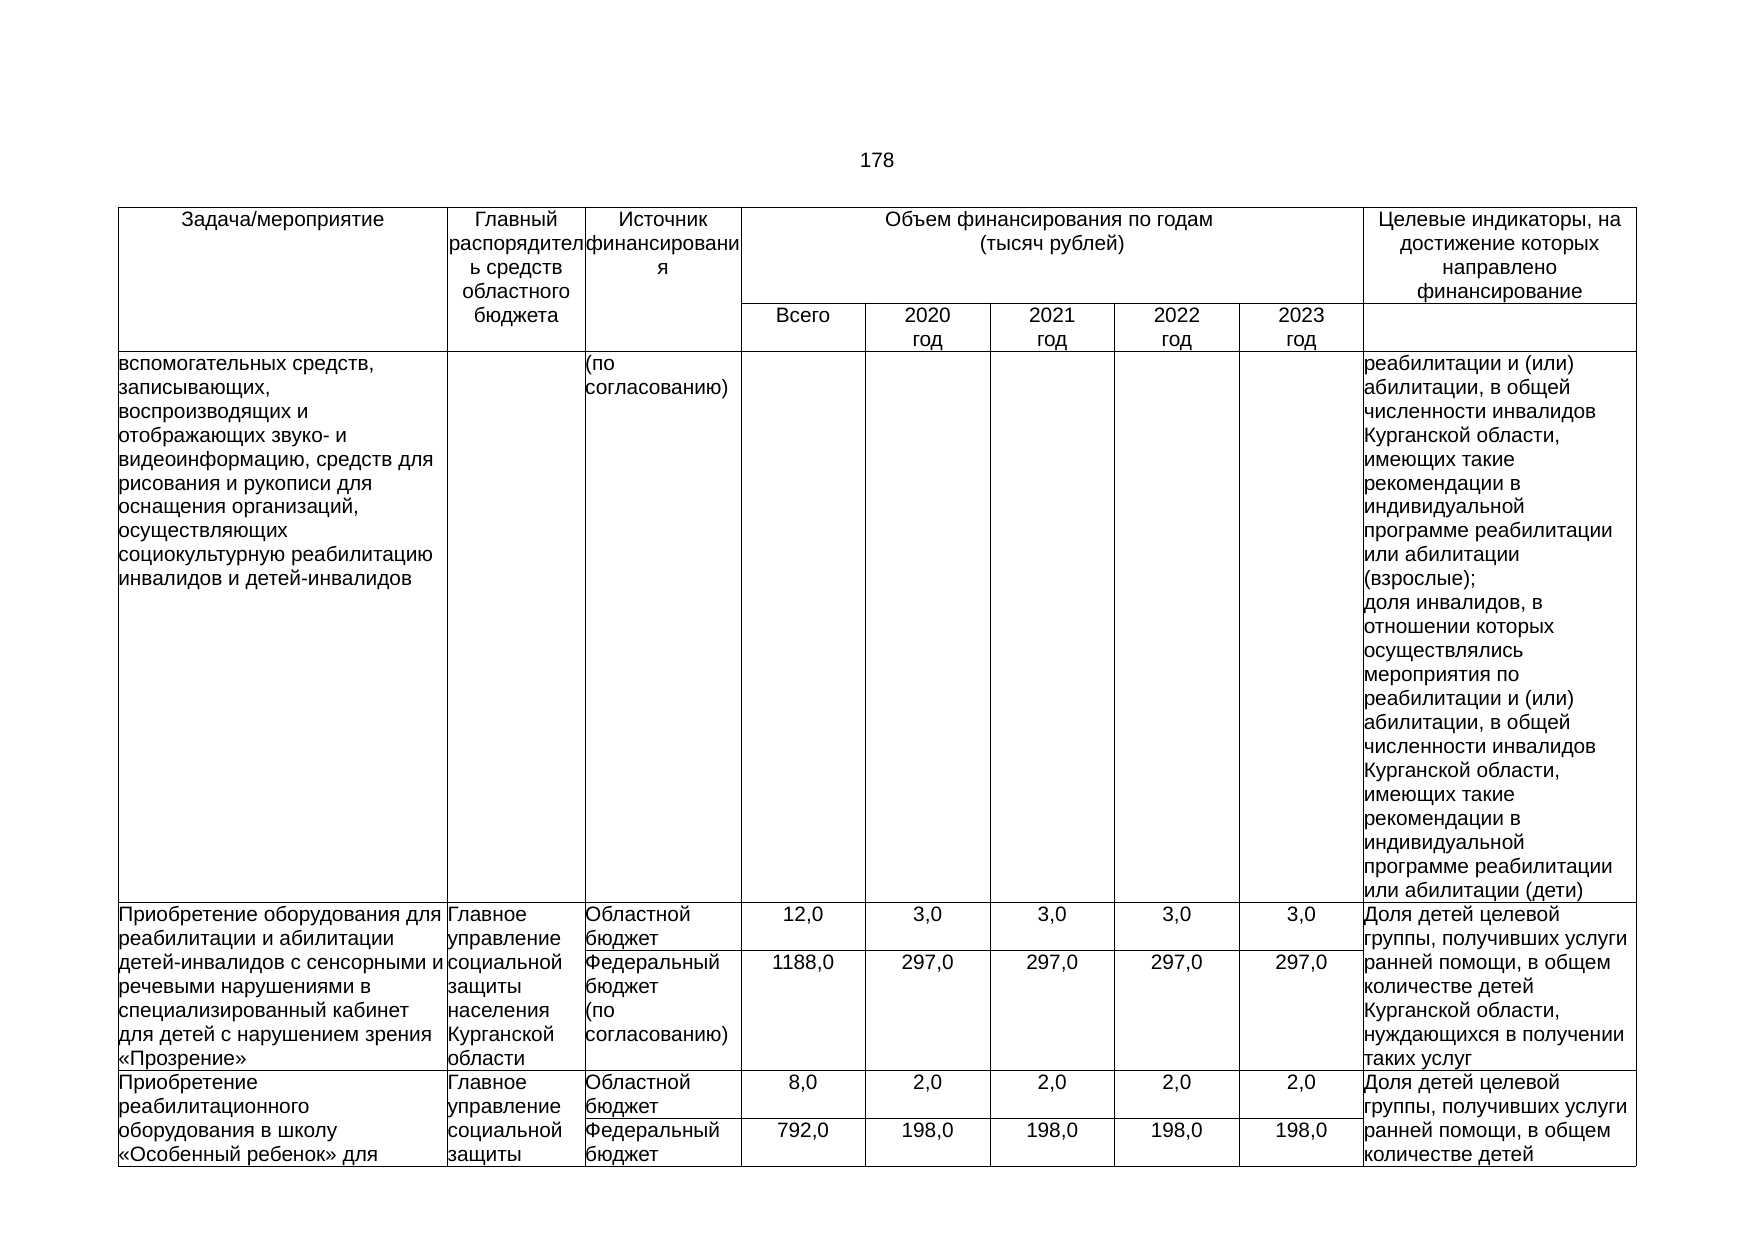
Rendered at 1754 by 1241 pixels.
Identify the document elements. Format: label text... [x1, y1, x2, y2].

table_cell 2022 год [1115, 304, 1239, 351]
table_cell 8,0 [742, 1071, 865, 1117]
table_cell [448, 352, 585, 902]
table_cell 3,0 [866, 903, 990, 950]
table_cell Доля детей целевой группы, получивших услуги ранней помощи, в общем количестве детей Курганской области, нуждающихся в получении таких услуг [1364, 903, 1636, 1069]
table_header Главный распорядитель средств областного бюджета [448, 208, 585, 351]
table_cell [866, 352, 990, 902]
table_cell вспомогательных средств, записывающих, воспроизводящих и отображающих звуко- и видеоинформацию, средств для рисования и рукописи для оснащения организаций, осуществляющих социокультурную реабилитацию инвалидов и детей-инвалидов [119, 352, 447, 902]
table_cell [1364, 304, 1636, 351]
table_cell 198,0 [866, 1119, 990, 1166]
table_cell Всего [742, 304, 865, 351]
table_cell Областной бюджет [586, 903, 741, 950]
table_cell Федеральный бюджет [586, 1119, 741, 1166]
table_cell Главное управление социальной защиты населения Курганской области [448, 903, 585, 1069]
table_cell Приобретение оборудования для реабилитации и абилитации детей-инвалидов с сенсорными и речевыми нарушениями в специализированный кабинет для детей с нарушением зрения «Прозрение» [119, 903, 447, 1069]
table_cell 3,0 [991, 903, 1114, 950]
table_cell [742, 352, 865, 902]
table_cell 2021 год [991, 304, 1114, 351]
table_cell 792,0 [742, 1119, 865, 1166]
table_cell Доля детей целевой группы, получивших услуги ранней помощи, в общем количестве детей [1364, 1071, 1636, 1166]
table_cell 2,0 [866, 1071, 990, 1117]
table_cell 297,0 [1115, 951, 1239, 1069]
table_cell [991, 352, 1114, 902]
table_cell 198,0 [1115, 1119, 1239, 1166]
table_cell 297,0 [866, 951, 990, 1069]
table_cell 2020 год [866, 304, 990, 351]
table_cell 3,0 [1240, 903, 1363, 950]
table_header Задача/мероприятие [119, 208, 447, 351]
table_cell Приобретение реабилитационного оборудования в школу «Особенный ребенок» для [119, 1071, 447, 1166]
table_header Целевые индикаторы, на достижение которых направлено финансирование [1364, 208, 1636, 302]
table_cell Федеральный бюджет (по согласованию) [586, 951, 741, 1069]
table_cell - [1240, 352, 1363, 902]
table_cell (по согласованию) [586, 352, 741, 902]
table_cell 2,0 [1115, 1071, 1239, 1117]
table_header Объем финансирования по годам (тысяч рублей) [742, 208, 1363, 302]
table_cell 297,0 [1240, 951, 1363, 1069]
table_cell реабилитации и (или) абилитации, в общей численности инвалидов Курганской области, имеющих такие рекомендации в индивидуальной программе реабилитации или абилитации (взрослые); доля инвалидов, в отношении которых осуществлялись мероприятия по реабилитации и (или) абилитации, в общей численности инвалидов Курганской области, имеющих такие рекомендации в индивидуальной программе реабилитации или абилитации (дети) [1364, 352, 1636, 902]
table_cell 3,0 [1115, 903, 1239, 950]
table_cell 2,0 [991, 1071, 1114, 1117]
table_cell 198,0 [991, 1119, 1114, 1166]
table_header Источник финансирования [586, 208, 741, 351]
table_cell 12,0 [742, 903, 865, 950]
table_cell Главное управление социальной защиты [448, 1071, 585, 1166]
table_cell 2,0 [1240, 1071, 1363, 1117]
table_cell 198,0 [1240, 1119, 1363, 1166]
table_cell [1115, 352, 1239, 902]
table_cell 297,0 [991, 951, 1114, 1069]
table_cell 1188,0 [742, 951, 865, 1069]
table_cell Областной бюджет [586, 1071, 741, 1117]
table_cell 2023 год [1240, 304, 1363, 351]
